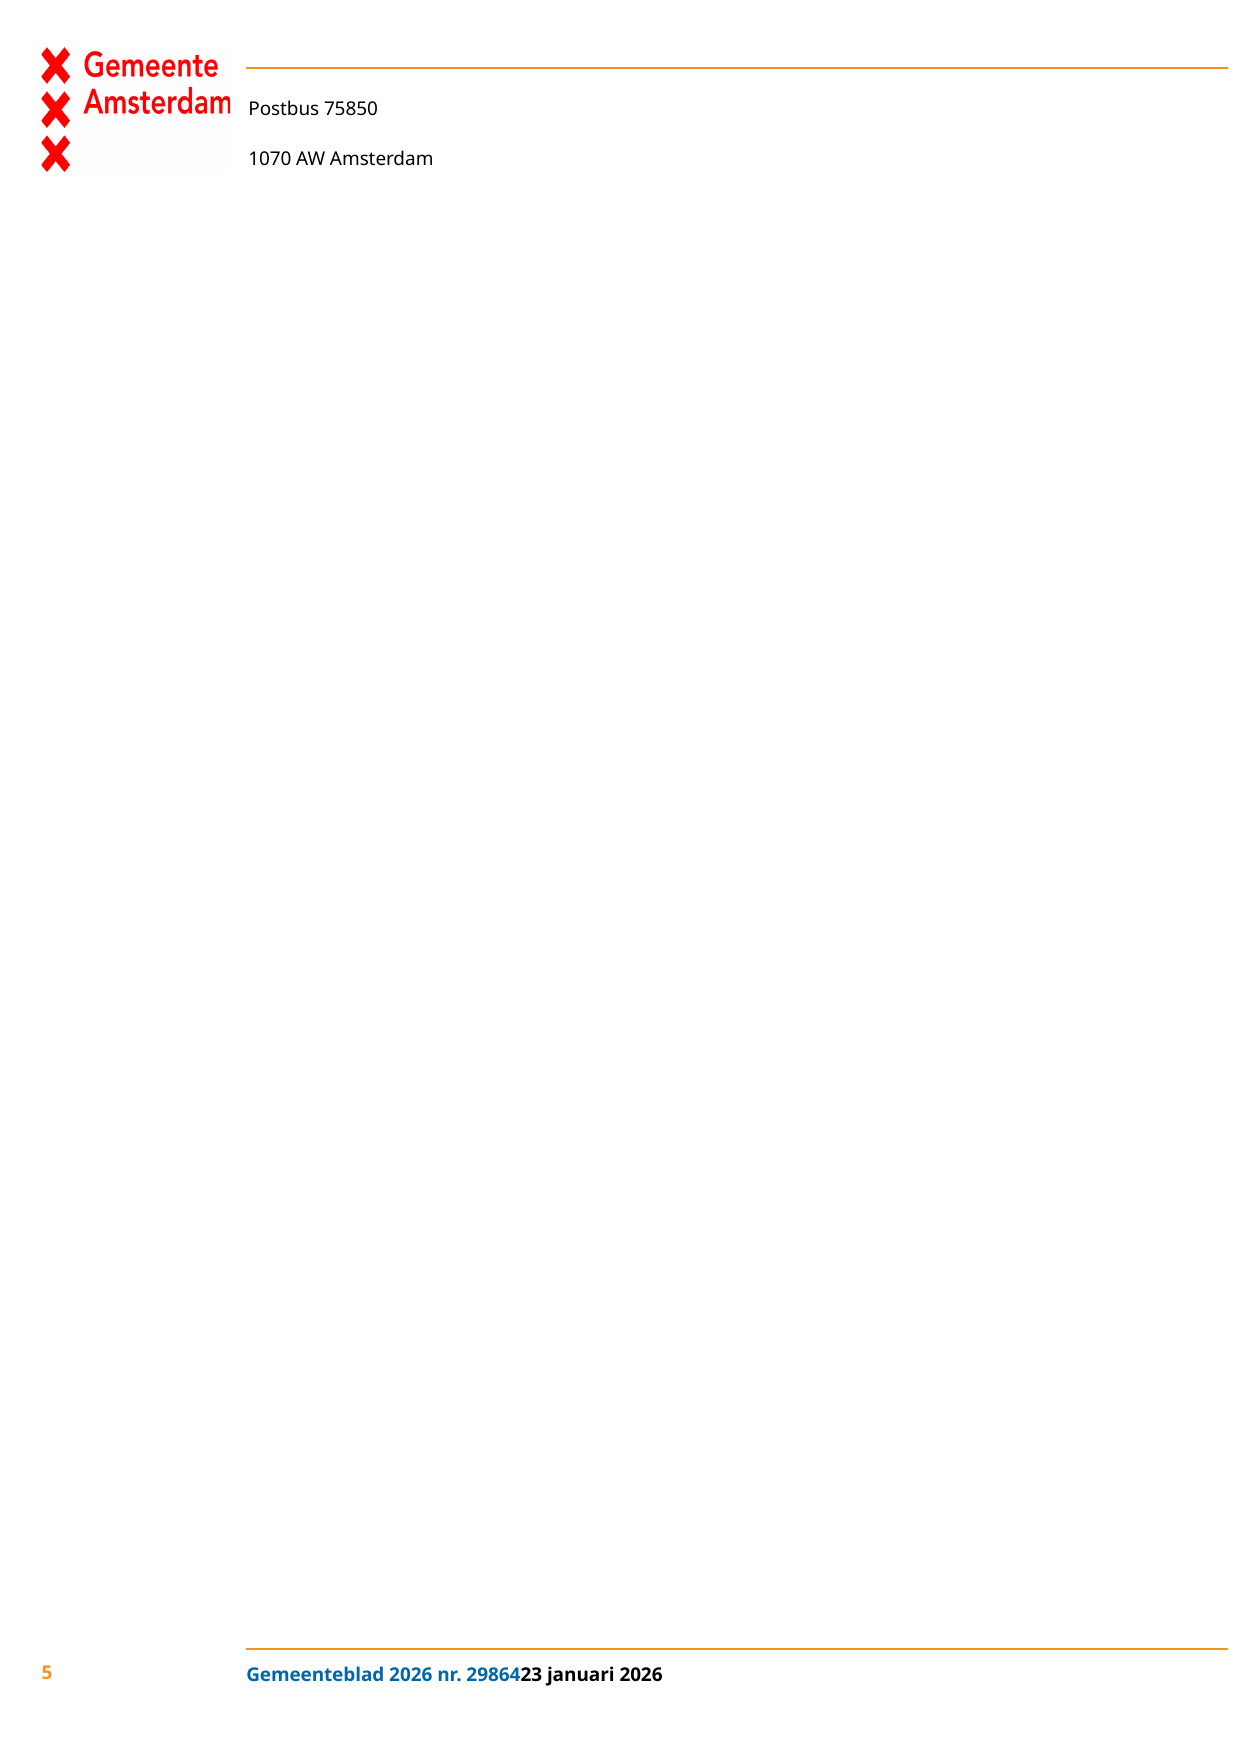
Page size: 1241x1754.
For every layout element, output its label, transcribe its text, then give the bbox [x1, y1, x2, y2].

text Postbus 75850 [248, 95, 1152, 121]
text 1070 AW Amsterdam [248, 145, 1152, 171]
picture [41, 47, 231, 172]
